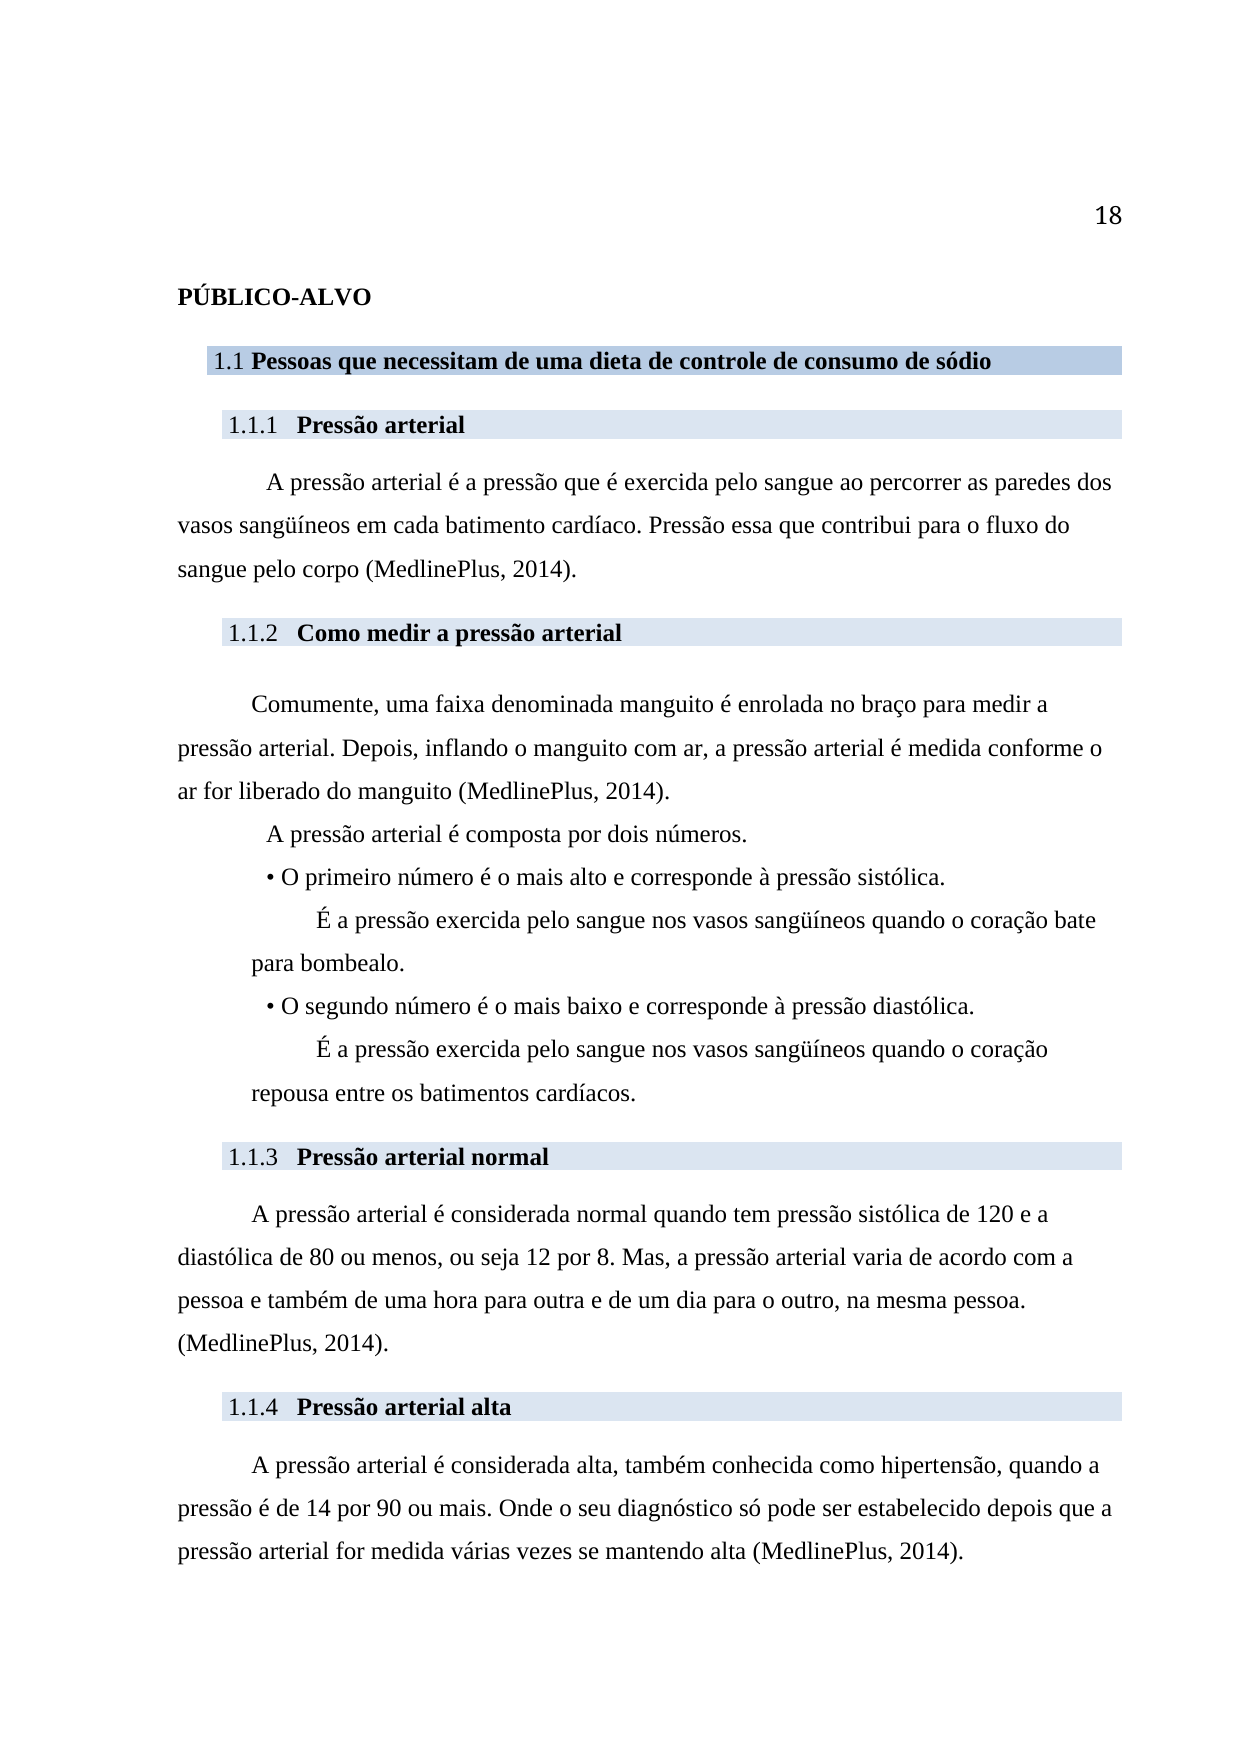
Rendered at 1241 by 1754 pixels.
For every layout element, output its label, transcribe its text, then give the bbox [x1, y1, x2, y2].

text A pressão arterial é considerada alta, também conhecida como hipertensão, quando a pressão é de 14 por 90 ou mais. Onde o seu diagnóstico só pode ser estabelecido depois que a pressão arterial for medida várias vezes se mantendo alta (MedlinePlus, 2014). [177, 1450, 1122, 1565]
text É a pressão exercida pelo sangue nos vasos sangüíneos quando o coração repousa entre os batimentos cardíacos. [177, 1034, 1122, 1106]
subtitle Como medir a pressão arterial [222, 618, 1122, 646]
text Comumente, uma faixa denominada manguito é enrolada no braço para medir a pressão arterial. Depois, inflando o manguito com ar, a pressão arterial é medida conforme o ar for liberado do manguito (MedlinePlus, 2014). [177, 689, 1122, 804]
text • O segundo número é o mais baixo e corresponde à pressão diastólica. [177, 991, 1122, 1020]
text • O primeiro número é o mais alto e corresponde à pressão sistólica. [177, 862, 1122, 891]
text A pressão arterial é composta por dois números. [177, 819, 1122, 848]
text A pressão arterial é considerada normal quando tem pressão sistólica de 120 e a diastólica de 80 ou menos, ou seja 12 por 8. Mas, a pressão arterial varia de acordo com a pessoa e também de uma hora para outra e de um dia para o outro, na mesma pessoa. (MedlinePlus, 2014). [177, 1199, 1122, 1357]
subtitle Pressão arterial normal [222, 1142, 1122, 1170]
subtitle Pressão arterial alta [222, 1392, 1122, 1421]
subtitle PÚBLICO-ALVO [177, 282, 1122, 311]
text É a pressão exercida pelo sangue nos vasos sangüíneos quando o coração bate para bombealo. [177, 905, 1122, 977]
subtitle Pressão arterial [222, 410, 1122, 439]
text A pressão arterial é a pressão que é exercida pelo sangue ao percorrer as paredes dos vasos sangüíneos em cada batimento cardíaco. Pressão essa que contribui para o fluxo do sangue pelo corpo (MedlinePlus, 2014). [177, 467, 1122, 582]
subtitle Pessoas que necessitam de uma dieta de controle de consumo de sódio [207, 346, 1122, 375]
